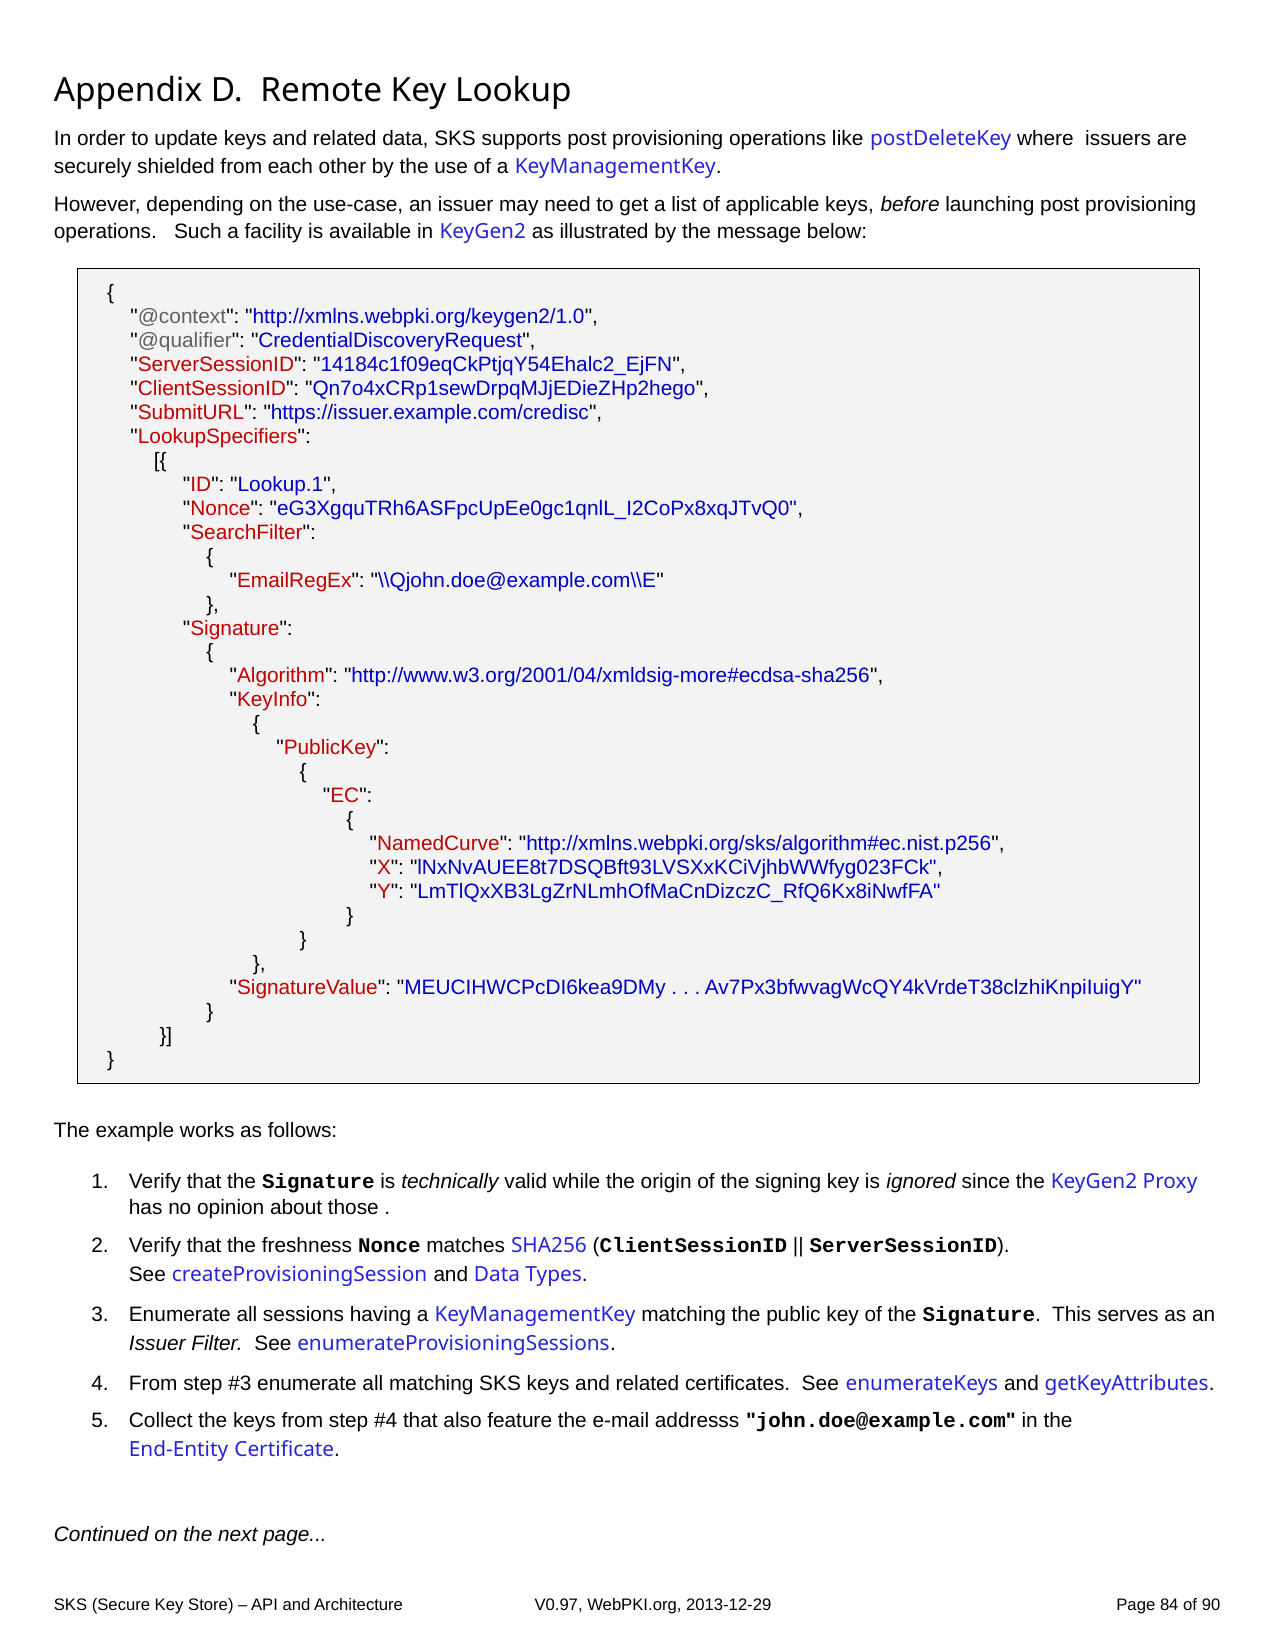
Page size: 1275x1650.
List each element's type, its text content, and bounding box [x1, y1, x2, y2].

list Verify that the Signature is technically valid while the origin of the signing key is ignored since the KeyGen2 Proxy has no opinion about those . [91, 1166, 1221, 1219]
list From step #3 enumerate all matching SKS keys and related certificates. See enumerateKeys and getKeyAttributes. [91, 1368, 1221, 1396]
text Continued on the next page... [54, 1522, 1221, 1546]
text In order to update keys and related data, SKS supports post provisioning operations like postDeleteKey where issuers are securely shielded from each other by the use of a KeyManagementKey. [54, 123, 1221, 180]
table_header { "@context": "http://xmlns.webpki.org/keygen2/1.0", "@qualifier": "CredentialDiscoveryRequest", "ServerSessionID": "14184c1f09eqCkPtjqY54Ehalc2_EjFN", "ClientSessionID": "Qn7o4xCRp1sewDrpqMJjEDieZHp2hego", "SubmitURL": "https://issuer.example.com/credisc", "LookupSpecifiers": [{ "ID": "Lookup.1", "Nonce": "eG3XgquTRh6ASFpcUpEe0gc1qnlL_I2CoPx8xqJTvQ0", "SearchFilter": { "EmailRegEx": "\\Qjohn.doe@example.com\\E" }, "Signature": { "Algorithm": "http://www.w3.org/2001/04/xmldsig-more#ecdsa-sha256", "KeyInfo": { "PublicKey": { "EC": { "NamedCurve": "http://xmlns.webpki.org/sks/algorithm#ec.nist.p256", "X": "lNxNvAUEE8t7DSQBft93LVSXxKCiVjhbWWfyg023FCk", "Y": "LmTlQxXB3LgZrNLmhOfMaCnDizczC_RfQ6Kx8iNwfFA" } } }, "SignatureValue": "MEUCIHWCPcDI6kea9DMy . . . Av7Px3bfwvagWcQY4kVrdeT38clzhiKnpiIuigY" } }] } [78, 269, 1199, 1082]
text However, depending on the use-case, an issuer may need to get a list of applicable keys, before launching post provisioning operations. Such a facility is available in KeyGen2 as illustrated by the message below: [54, 192, 1221, 268]
list Verify that the freshness Nonce matches SHA256 (ClientSessionID || ServerSessionID). See createProvisioningSession and Data Types. [91, 1230, 1221, 1287]
list Enumerate all sessions having a KeyManagementKey matching the public key of the Signature. This serves as an Issuer Filter. See enumerateProvisioningSessions. [91, 1299, 1221, 1356]
subtitle Remote Key Lookup [54, 66, 1221, 111]
list Collect the keys from step #4 that also feature the e-mail addresss "john.doe@example.com" in the End-Entity Certificate. [91, 1408, 1221, 1462]
text The example works as follows: [54, 1118, 1221, 1166]
